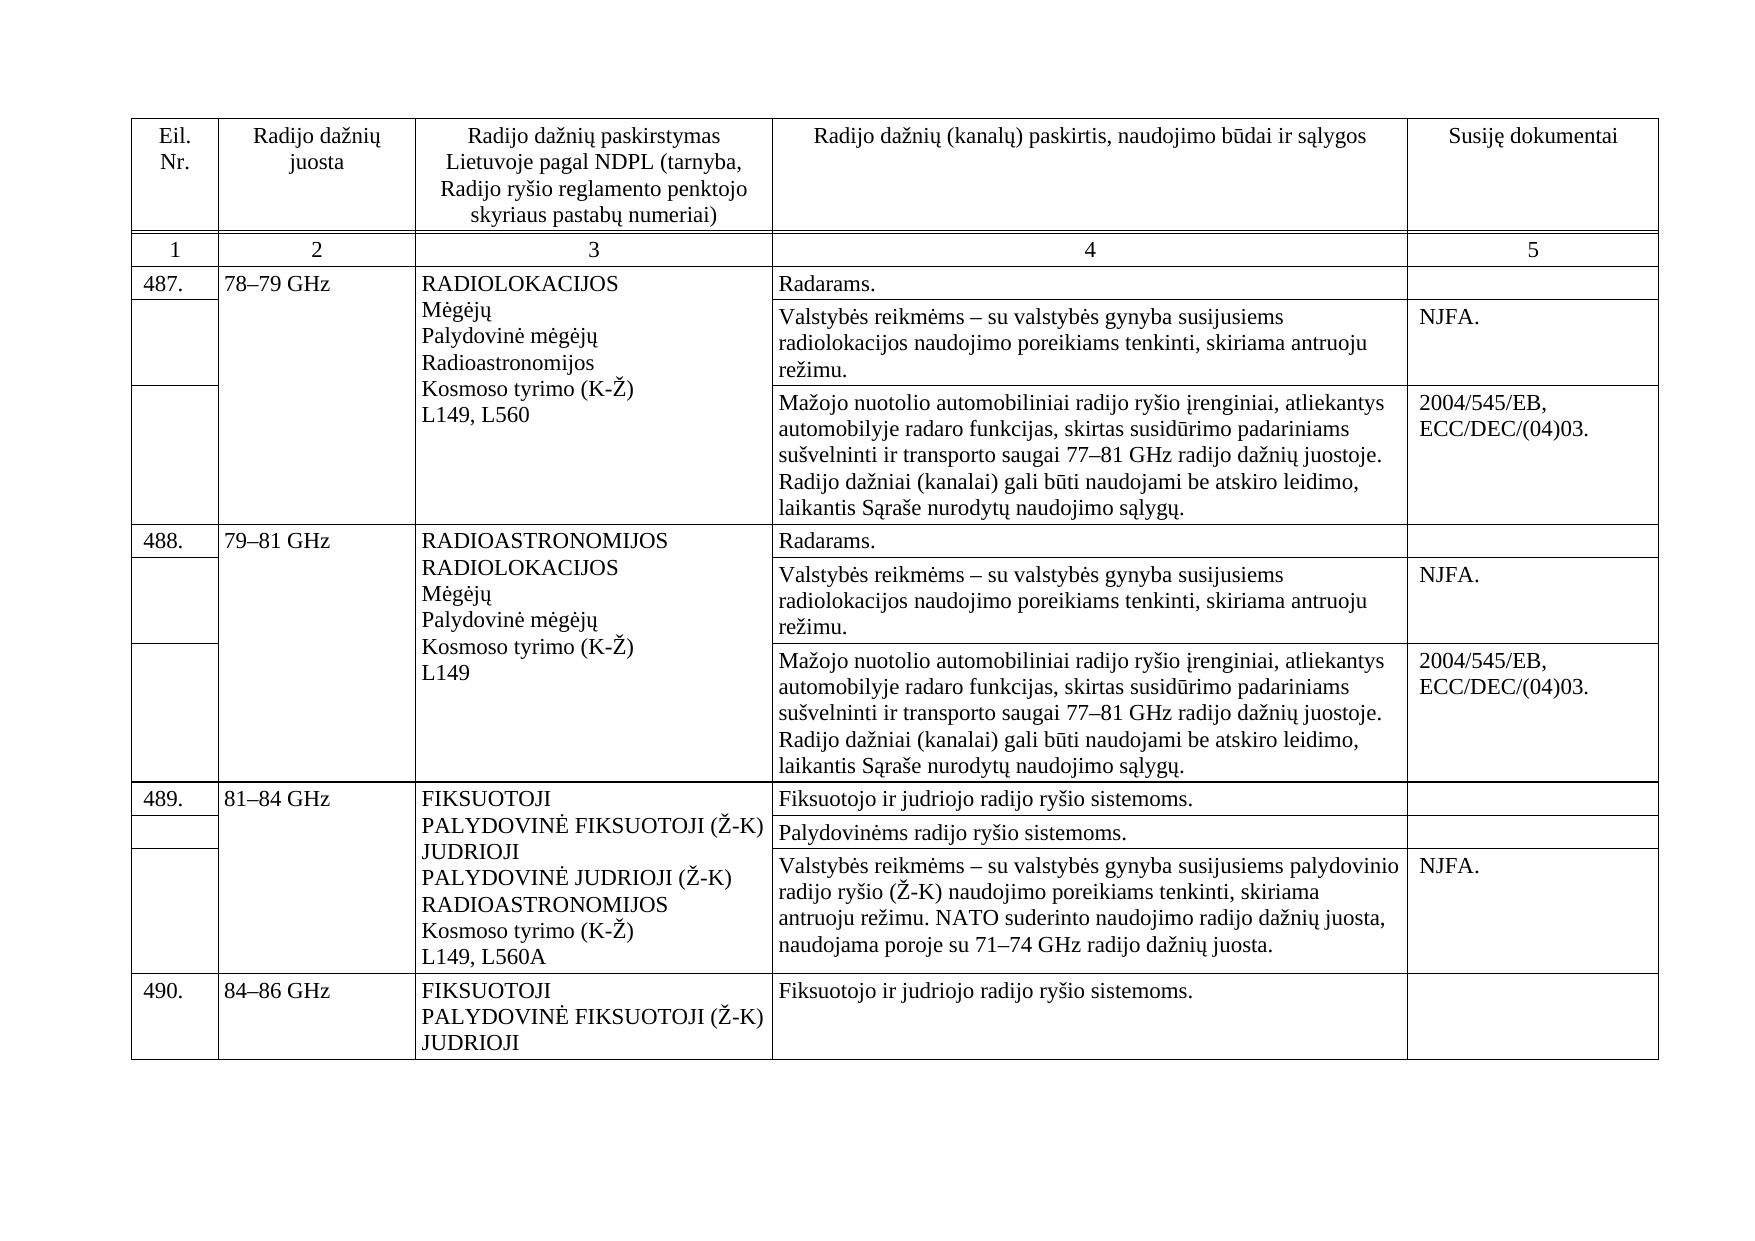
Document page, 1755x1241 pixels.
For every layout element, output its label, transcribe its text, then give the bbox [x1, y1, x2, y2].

table_cell 2004/545/EB, ECC/DEC/(04)03. [1408, 644, 1658, 781]
table_cell Palydovinėms radijo ryšio sistemoms. [773, 816, 1407, 848]
table_cell RADIOASTRONOMIJOS RADIOLOKACIJOS Mėgėjų Palydovinė mėgėjų Kosmoso tyrimo (K-Ž) L149 [416, 525, 772, 781]
table_cell 487. [132, 267, 218, 299]
table_cell Fiksuotojo ir judriojo radijo ryšio sistemoms. [773, 974, 1407, 1059]
table_cell [132, 849, 218, 973]
table_header Susiję dokumentai [1408, 119, 1658, 230]
table_cell 4 [773, 234, 1407, 266]
table_cell 5 [1408, 234, 1658, 266]
table_header Radijo dažnių paskirstymas Lietuvoje pagal NDPL (tarnyba, Radijo ryšio reglamento penktojo skyriaus pastabų numeriai) [416, 119, 772, 230]
table_cell [1408, 267, 1658, 299]
table_cell NJFA. [1408, 300, 1658, 385]
table_cell [132, 300, 218, 385]
table_cell 78–79 GHz [219, 267, 415, 523]
table_cell [1408, 974, 1658, 1059]
table_cell Valstybės reikmėms – su valstybės gynyba susijusiems palydovinio radijo ryšio (Ž-K) naudojimo poreikiams tenkinti, skiriama antruoju režimu. NATO suderinto naudojimo radijo dažnių juosta, naudojama poroje su 71–74 GHz radijo dažnių juosta. [773, 849, 1407, 973]
table_cell 489. [132, 783, 218, 814]
table_header Radijo dažnių juosta [219, 119, 415, 230]
table_cell Radarams. [773, 267, 1407, 299]
table_cell FIKSUOTOJI PALYDOVINĖ FIKSUOTOJI (Ž-K) JUDRIOJI [416, 974, 772, 1059]
table_cell 2004/545/EB, ECC/DEC/(04)03. [1408, 386, 1658, 523]
table_cell [132, 644, 218, 781]
table_cell 2 [219, 234, 415, 266]
table_header Eil. Nr. [132, 119, 218, 230]
table_cell 488. [132, 525, 218, 557]
table_cell [132, 816, 218, 848]
table_cell Valstybės reikmėms – su valstybės gynyba susijusiems radiolokacijos naudojimo poreikiams tenkinti, skiriama antruoju režimu. [773, 300, 1407, 385]
table_cell 3 [416, 234, 772, 266]
table_cell FIKSUOTOJI PALYDOVINĖ FIKSUOTOJI (Ž-K) JUDRIOJI PALYDOVINĖ JUDRIOJI (Ž-K) RADIOASTRONOMIJOS Kosmoso tyrimo (K-Ž) L149, L560A [416, 783, 772, 973]
table_cell NJFA. [1408, 849, 1658, 973]
table_cell 490. [132, 974, 218, 1059]
table_cell [1408, 816, 1658, 848]
table_cell Radarams. [773, 525, 1407, 557]
table_cell [132, 558, 218, 643]
table_cell 81–84 GHz [219, 783, 415, 973]
table_cell 84–86 GHz [219, 974, 415, 1059]
table_cell [1408, 525, 1658, 557]
table_cell 1 [132, 234, 218, 266]
table_cell Mažojo nuotolio automobiliniai radijo ryšio įrenginiai, atliekantys automobilyje radaro funkcijas, skirtas susidūrimo padariniams sušvelninti ir transporto saugai 77–81 GHz radijo dažnių juostoje. Radijo dažniai (kanalai) gali būti naudojami be atskiro leidimo, laikantis Sąraše nurodytų naudojimo sąlygų. [773, 386, 1407, 523]
table_cell 79–81 GHz [219, 525, 415, 781]
table_header Radijo dažnių (kanalų) paskirtis, naudojimo būdai ir sąlygos [773, 119, 1407, 230]
table_cell Mažojo nuotolio automobiliniai radijo ryšio įrenginiai, atliekantys automobilyje radaro funkcijas, skirtas susidūrimo padariniams sušvelninti ir transporto saugai 77–81 GHz radijo dažnių juostoje. Radijo dažniai (kanalai) gali būti naudojami be atskiro leidimo, laikantis Sąraše nurodytų naudojimo sąlygų. [773, 644, 1407, 781]
table_cell NJFA. [1408, 558, 1658, 643]
table_cell RADIOLOKACIJOS Mėgėjų Palydovinė mėgėjų Radioastronomijos Kosmoso tyrimo (K-Ž) L149, L560 [416, 267, 772, 523]
table_cell [1408, 783, 1658, 814]
table_cell Valstybės reikmėms – su valstybės gynyba susijusiems radiolokacijos naudojimo poreikiams tenkinti, skiriama antruoju režimu. [773, 558, 1407, 643]
table_cell Fiksuotojo ir judriojo radijo ryšio sistemoms. [773, 783, 1407, 814]
table_cell [132, 386, 218, 523]
